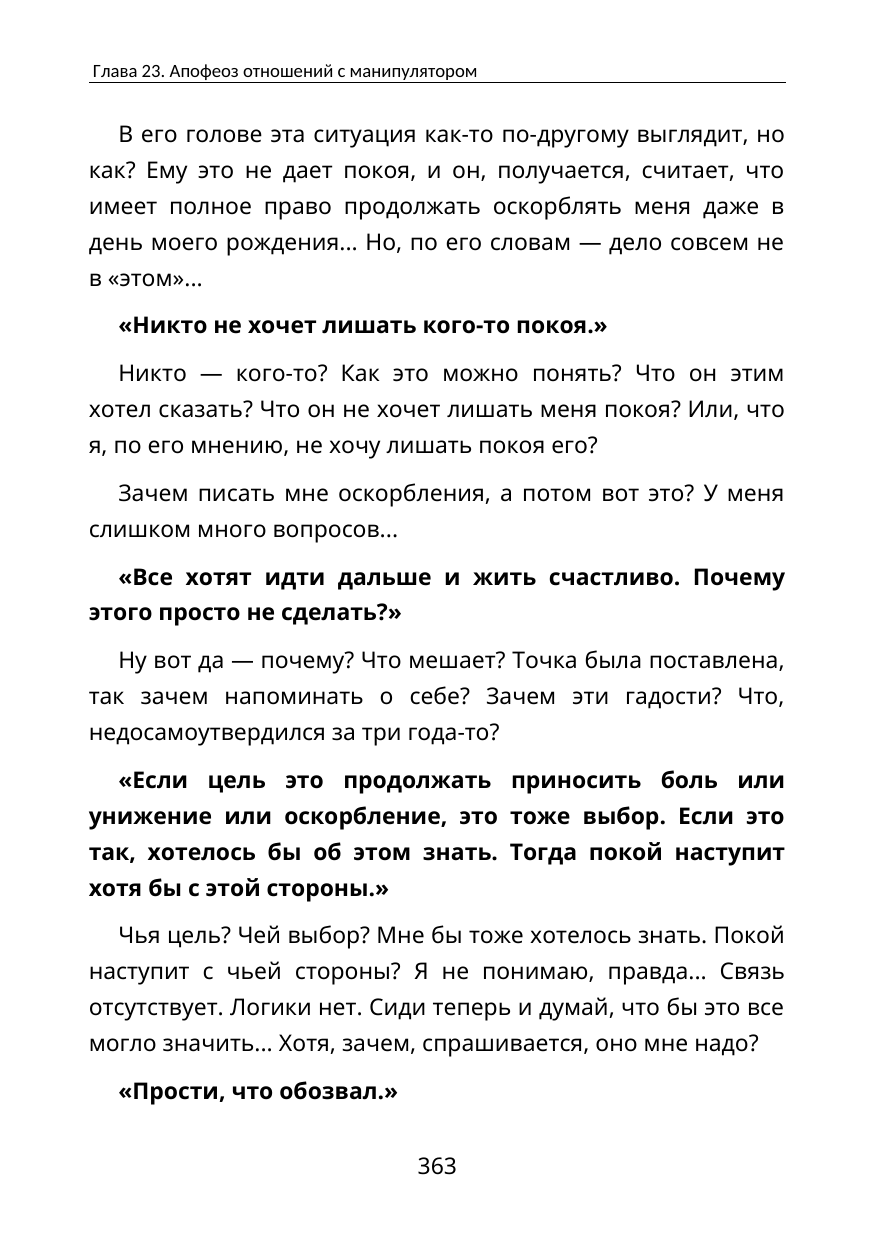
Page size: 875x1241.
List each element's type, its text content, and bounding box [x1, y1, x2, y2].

text «Прости, что обозвал.» [88, 1075, 786, 1106]
text «Никто не хочет лишать кого-то покоя.» [88, 309, 786, 341]
text Чья цель? Чей выбор? Мне бы тоже хотелось знать. Покой наступит с чьей стороны? Я не понимаю, правда... Связь отсутствует. Логики нет. Сиди теперь и думай, что бы это все могло значить... Хотя, зачем, спрашивается, оно мне надо? [88, 919, 786, 1058]
text «Если цель это продолжать приносить боль или унижение или оскорбление, это тоже выбор. Если это так, хотелось бы об этом знать. Тогда покой наступит хотя бы с этой стороны.» [88, 764, 786, 903]
text В его голове эта ситуация как-то по-другому выглядит, но как? Ему это не дает покоя, и он, получается, считает, что имеет полное право продолжать оскорблять меня даже в день моего рождения... Но, по его словам — дело совсем не в «этом»... [88, 118, 786, 293]
text Зачем писать мне оскорбления, а потом вот это? У меня слишком много вопросов... [88, 477, 786, 544]
text «Все хотят идти дальше и жить счастливо. Почему этого просто не сделать?» [88, 560, 786, 628]
text Ну вот да — почему? Что мешает? Точка была поставлена, так зачем напоминать о себе? Зачем эти гадости? Что, недосамоутвердился за три года-то? [88, 644, 786, 747]
text Никто — кого-то? Как это можно понять? Что он этим хотел сказать? Что он не хочет лишать меня покоя? Или, что я, по его мнению, не хочу лишать покоя его? [88, 357, 786, 460]
